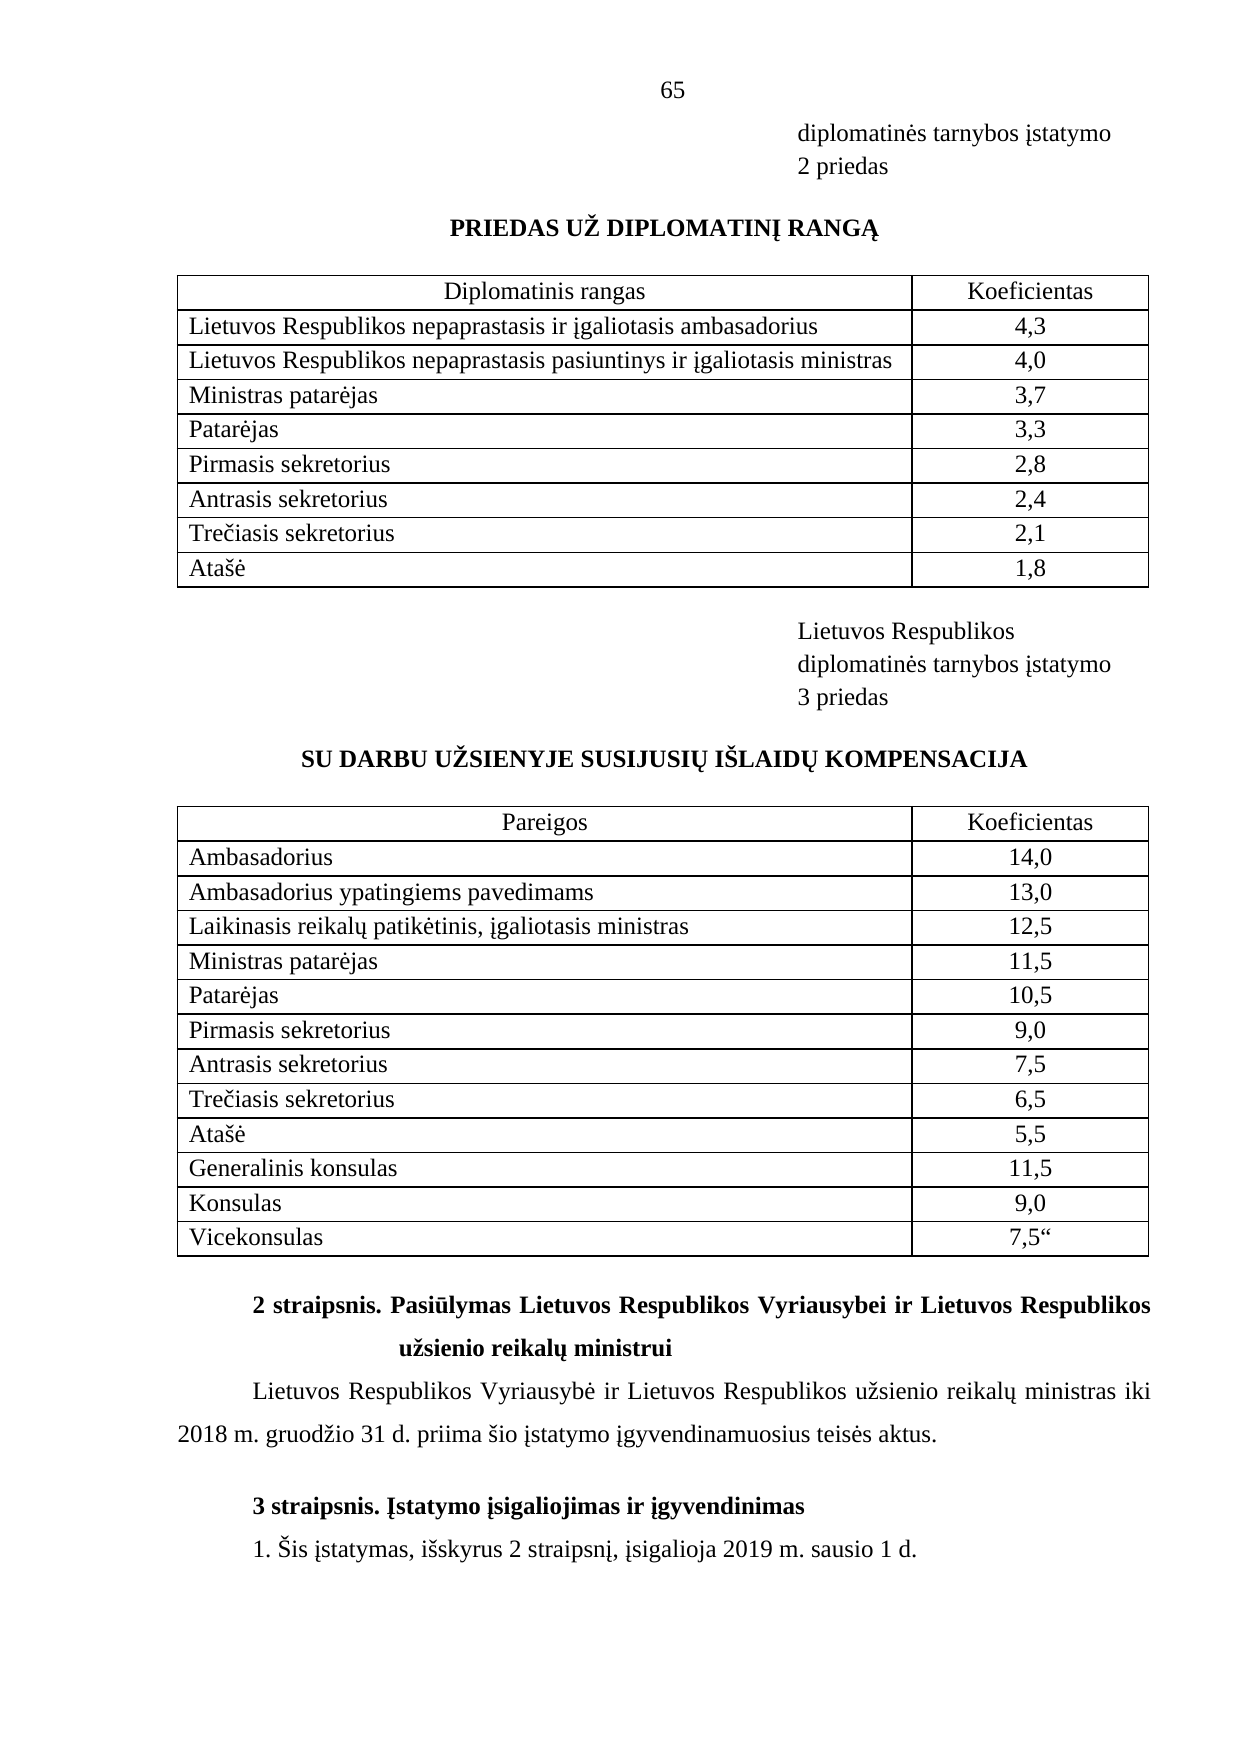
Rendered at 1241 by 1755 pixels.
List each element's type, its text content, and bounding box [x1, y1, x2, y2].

table_cell 4,3 [913, 311, 1148, 344]
table_cell 5,5 [913, 1119, 1148, 1152]
text 3 straipsnis. Įstatymo įsigaliojimas ir įgyvendinimas [177, 1491, 1152, 1520]
table_cell 4,0 [913, 346, 1148, 378]
table_cell Trečiasis sekretorius [178, 1084, 911, 1117]
text 1. Šis įstatymas, išskyrus 2 straipsnį, įsigalioja 2019 m. sausio 1 d. [177, 1534, 1152, 1563]
table_cell Atašė [178, 553, 911, 586]
table_cell Vicekonsulas [178, 1222, 911, 1255]
table_cell Trečiasis sekretorius [178, 518, 911, 551]
table_cell Laikinasis reikalų patikėtinis, įgaliotasis ministras [178, 911, 911, 944]
table_header Koeficientas [913, 276, 1148, 309]
table_cell 12,5 [913, 911, 1148, 944]
table_cell Pirmasis sekretorius [178, 1015, 911, 1048]
table_cell Patarėjas [178, 415, 911, 448]
table_cell Antrasis sekretorius [178, 1050, 911, 1082]
table_cell Lietuvos Respublikos nepaprastasis ir įgaliotasis ambasadorius [178, 311, 911, 344]
table_cell 6,5 [913, 1084, 1148, 1117]
text PRIEDAS UŽ DIPLOMATINĮ RANGĄ [177, 213, 1152, 242]
table_cell 1,8 [913, 553, 1148, 586]
table_cell 13,0 [913, 877, 1148, 909]
table_cell 3,3 [913, 415, 1148, 448]
table_cell Atašė [178, 1119, 911, 1152]
table_cell 2,8 [913, 449, 1148, 482]
table_cell 2,4 [913, 484, 1148, 517]
table_cell 3,7 [913, 380, 1148, 413]
text 2 straipsnis. Pasiūlymas Lietuvos Respublikos Vyriausybei ir Lietuvos Respublikos užsienio reikalų ministrui [252, 1290, 1152, 1362]
text SU DARBU UŽSIENYJE SUSIJUSIŲ IŠLAIDŲ KOMPENSACIJA [177, 744, 1152, 773]
text 2 priedas [797, 151, 1152, 180]
table_cell Ambasadorius [178, 842, 911, 875]
table_cell Patarėjas [178, 980, 911, 1013]
table_cell 11,5 [913, 946, 1148, 979]
table_cell Ambasadorius ypatingiems pavedimams [178, 877, 911, 909]
table_header Koeficientas [913, 807, 1148, 840]
table_cell 9,0 [913, 1015, 1148, 1048]
table_cell Konsulas [178, 1188, 911, 1221]
table_cell Pirmasis sekretorius [178, 449, 911, 482]
table_header Diplomatinis rangas [178, 276, 911, 309]
text Lietuvos Respublikos Vyriausybė ir Lietuvos Respublikos užsienio reikalų ministras iki 2018 m. gruodžio 31 d. priima šio įstatymo įgyvendinamuosius teisės aktus. [177, 1376, 1152, 1448]
table_cell 7,5“ [913, 1222, 1148, 1255]
table_cell Lietuvos Respublikos nepaprastasis pasiuntinys ir įgaliotasis ministras [178, 346, 911, 378]
table_cell 11,5 [913, 1153, 1148, 1186]
table_cell Ministras patarėjas [178, 946, 911, 979]
table_cell 7,5 [913, 1050, 1148, 1082]
text diplomatinės tarnybos įstatymo [797, 649, 1152, 678]
table_cell Antrasis sekretorius [178, 484, 911, 517]
table_cell Ministras patarėjas [178, 380, 911, 413]
table_header Pareigos [178, 807, 911, 840]
table_cell 10,5 [913, 980, 1148, 1013]
table_cell 14,0 [913, 842, 1148, 875]
text 3 priedas [797, 682, 1152, 711]
text Lietuvos Respublikos [797, 616, 1152, 645]
text diplomatinės tarnybos įstatymo [797, 118, 1152, 147]
table_cell 9,0 [913, 1188, 1148, 1221]
table_cell 2,1 [913, 518, 1148, 551]
table_cell Generalinis konsulas [178, 1153, 911, 1186]
